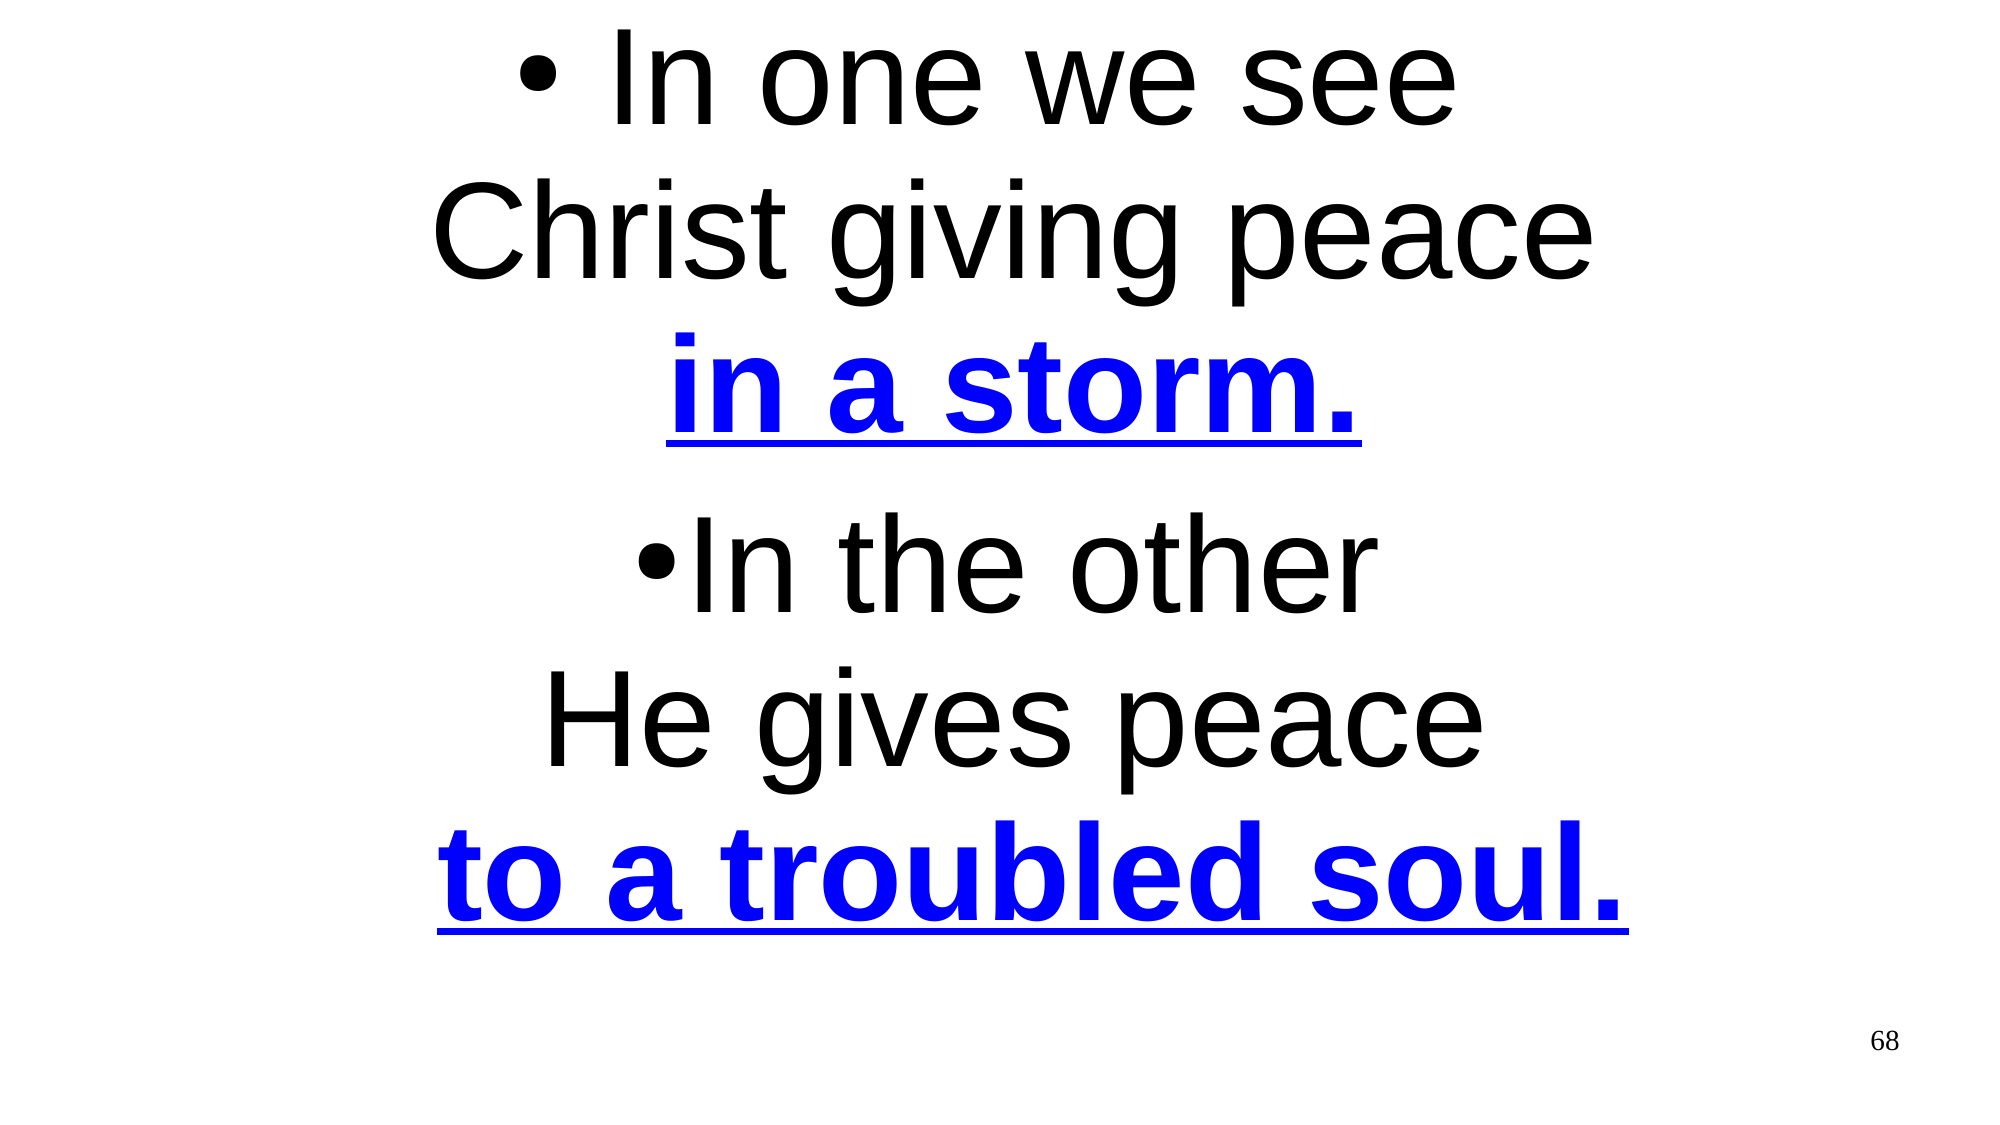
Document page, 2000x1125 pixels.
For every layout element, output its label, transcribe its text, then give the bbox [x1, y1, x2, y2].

list In one we see Christ giving peace in a storm. In the other He gives peace to a troubled soul. [0, 0, 1996, 1123]
